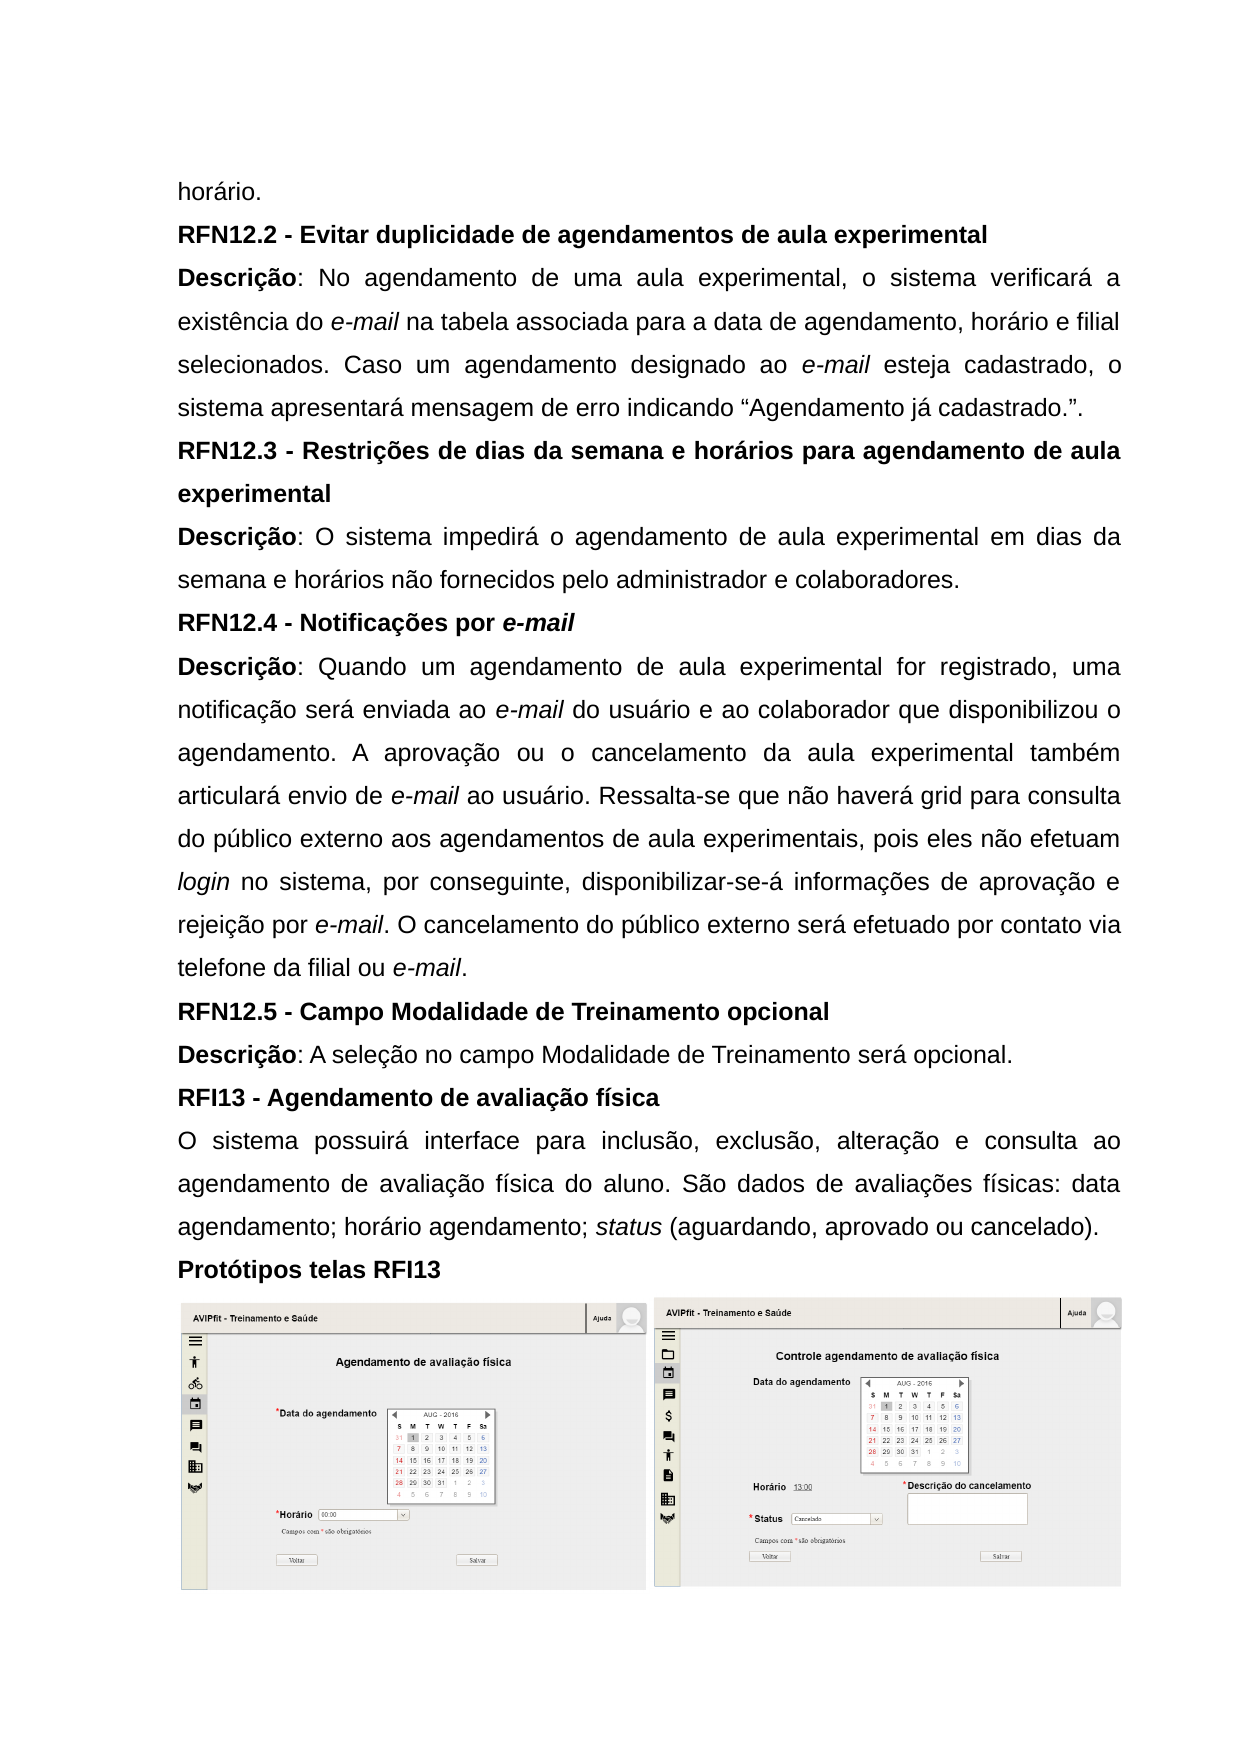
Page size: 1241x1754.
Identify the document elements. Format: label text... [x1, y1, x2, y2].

text RFN12.2 - Evitar duplicidade de agendamentos de aula experimental [177, 220, 1122, 249]
text O sistema possuirá interface para inclusão, exclusão, alteração e consulta ao agendamento de avaliação física do aluno. São dados de avaliações físicas: data agendamento; horário agendamento; status (aguardando, aprovado ou cancelado). [177, 1126, 1122, 1241]
text Descrição: Quando um agendamento de aula experimental for registrado, uma notificação será enviada ao e-mail do usuário e ao colaborador que disponibilizou o agendamento. A aprovação ou o cancelamento da aula experimental também articulará envio de e-mail ao usuário. Ressalta-se que não haverá grid para consulta do público externo aos agendamentos de aula experimentais, pois eles não efetuam login no sistema, por conseguinte, disponibilizar-se-á informações de aprovação e rejeição por e-mail. O cancelamento do público externo será efetuado por contato via telefone da filial ou e-mail. [177, 652, 1122, 982]
text Descrição: O sistema impedirá o agendamento de aula experimental em dias da semana e horários não fornecidos pelo administrador e colaboradores. [177, 522, 1122, 594]
picture [177, 1293, 1123, 1594]
text RFN12.4 - Notificações por e-mail [177, 608, 1122, 637]
text Descrição: A seleção no campo Modalidade de Treinamento será opcional. [177, 1040, 1122, 1068]
text RFN12.3 - Restrições de dias da semana e horários para agendamento de aula experimental [177, 436, 1122, 508]
text Protótipos telas RFI13 [177, 1255, 1122, 1284]
text RFN12.5 - Campo Modalidade de Treinamento opcional [177, 997, 1122, 1025]
text Descrição: No agendamento de uma aula experimental, o sistema verificará a existência do e-mail na tabela associada para a data de agendamento, horário e filial selecionados. Caso um agendamento designado ao e-mail esteja cadastrado, o sistema apresentará mensagem de erro indicando “Agendamento já cadastrado.”. [177, 263, 1122, 422]
text RFI13 - Agendamento de avaliação física [177, 1083, 1122, 1112]
text horário. [177, 177, 1122, 206]
